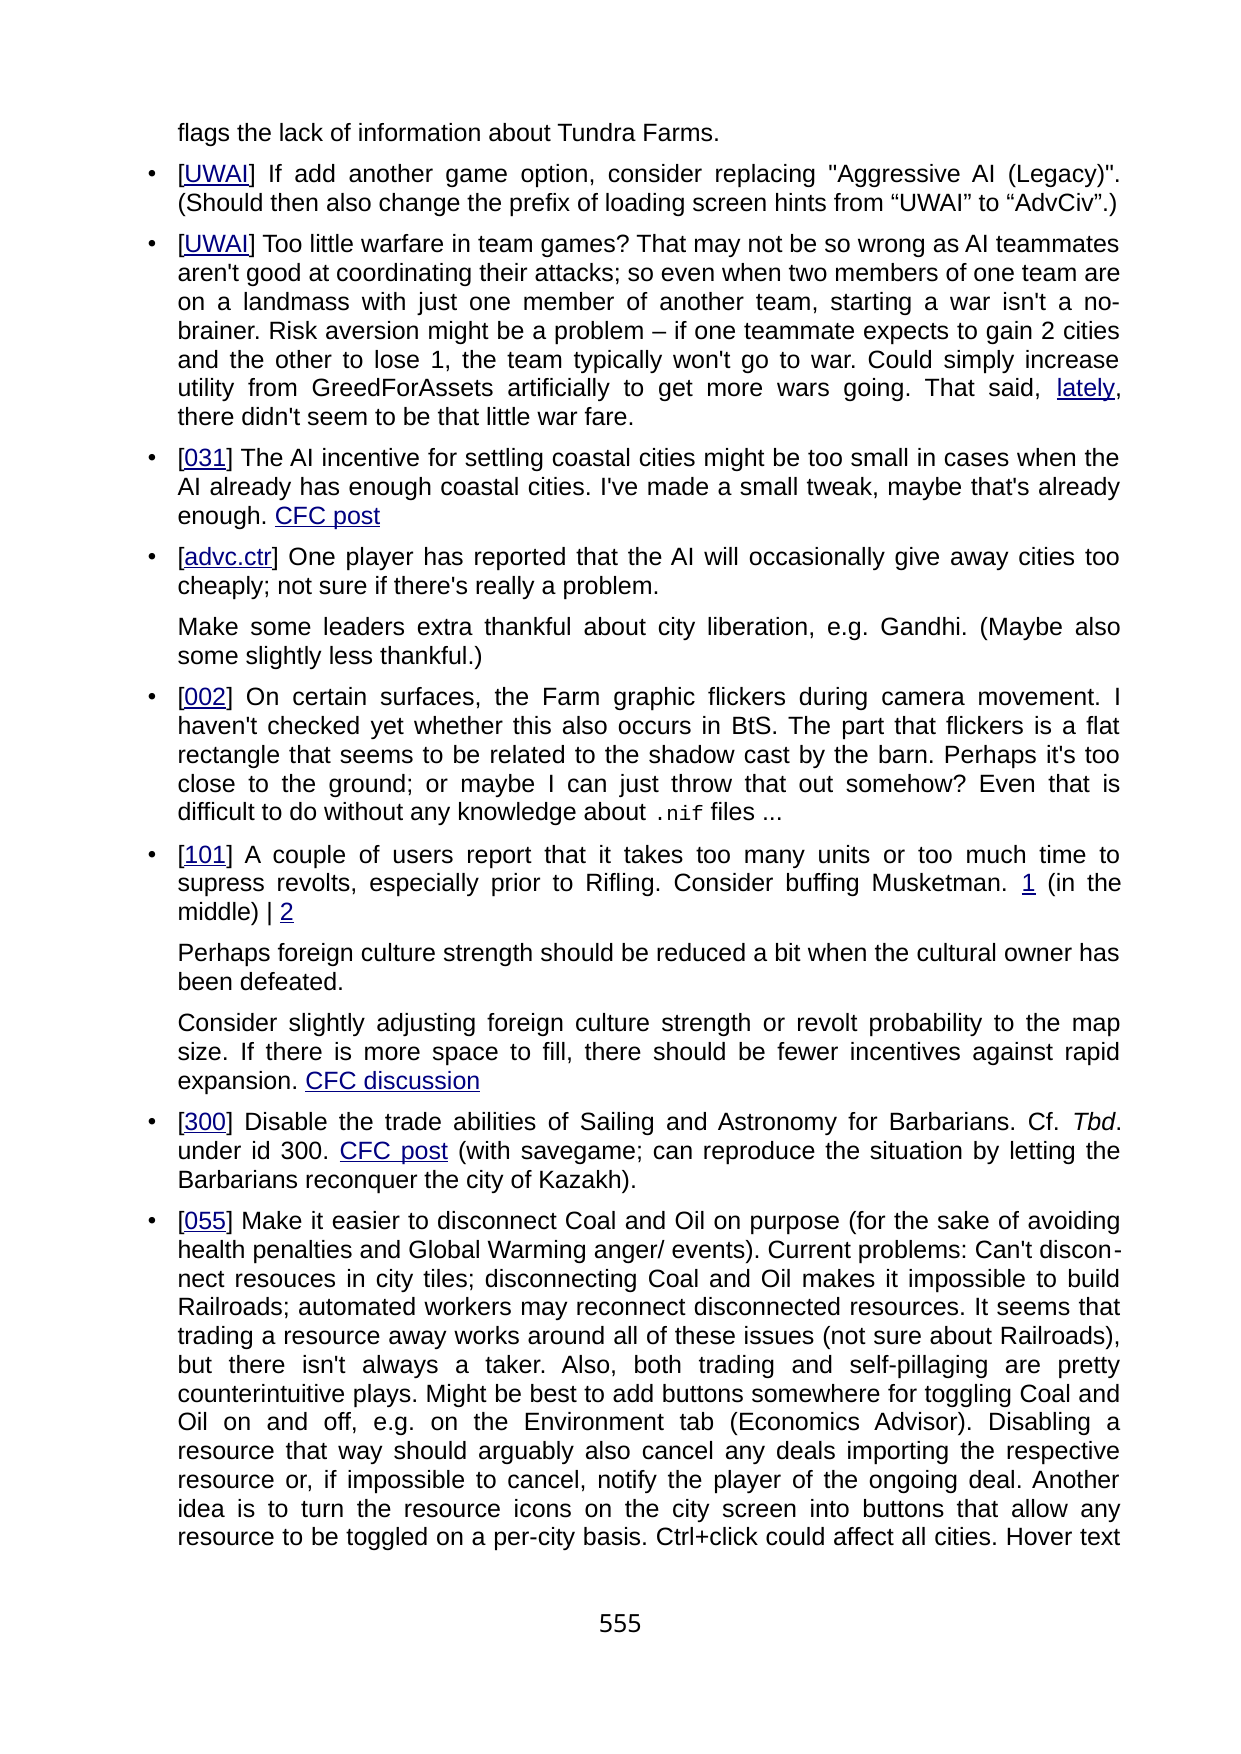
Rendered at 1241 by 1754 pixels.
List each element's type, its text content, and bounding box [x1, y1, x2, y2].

list [advc.ctr] One player has reported that the AI will occasionally give away cities too cheaply; not sure if there's really a problem. [148, 542, 1122, 600]
list [002] On certain surfaces, the Farm graphic flickers during camera movement. I haven't checked yet whether this also occurs in BtS. The part that flickers is a flat rectangle that seems to be related to the shadow cast by the barn. Perhaps it's too close to the ground; or maybe I can just throw that out somehow? Even that is difficult to do without any knowledge about .nif files ... [148, 682, 1122, 827]
list Consider slightly adjusting foreign culture strength or revolt probability to the map size. If there is more space to fill, there should be fewer incentives against rapid expansion. CFC discussion [148, 1008, 1122, 1095]
list [055] Make it easier to disconnect Coal and Oil on purpose (for the sake of avoiding health penalties and Global Warming anger/ events). Current problems: Can't discon­nect resouces in city tiles; disconnecting Coal and Oil makes it impossible to build Railroads; automated workers may reconnect disconnected resources. It seems that trading a resource away works around all of these issues (not sure about Railroads), but there isn't always a taker. Also, both trading and self-pillaging are pretty counterintuitive plays. Might be best to add buttons somewhere for toggling Coal and Oil on and off, e.g. on the Environment tab (Economics Advisor). Disabling a resource that way should arguably also cancel any deals importing the respective resource or, if impossible to cancel, notify the player of the ongoing deal. Another idea is to turn the resource icons on the city screen into buttons that allow any resource to be toggled on a per-city basis. Ctrl+click could affect all cities. Hover text [148, 1206, 1122, 1551]
list [UWAI] If add another game option, consider replacing "Aggressive AI (Legacy)". (Should then also change the prefix of loading screen hints from “UWAI” to “AdvCiv”.) [148, 159, 1122, 217]
list [031] The AI incentive for settling coastal cities might be too small in cases when the AI already has enough coastal cities. I've made a small tweak, maybe that's already enough. CFC post [148, 443, 1122, 530]
list flags the lack of information about Tundra Farms. [148, 118, 1122, 147]
list [101] A couple of users report that it takes too many units or too much time to supress revolts, especially prior to Rifling. Consider buffing Musketman. 1 (in the middle) | 2 [148, 839, 1122, 926]
list [300] Disable the trade abilities of Sailing and Astronomy for Barbarians. Cf. Tbd. under id 300. CFC post (with savegame; can reproduce the situation by letting the Barbarians reconquer the city of Kazakh). [148, 1107, 1122, 1193]
list [UWAI] Too little warfare in team games? That may not be so wrong as AI teammates aren't good at coordinating their attacks; so even when two members of one team are on a landmass with just one member of another team, starting a war isn't a no-brainer. Risk aversion might be a problem – if one teammate expects to gain 2 cities and the other to lose 1, the team typically won't go to war. Could simply increase utility from GreedForAssets artificially to get more wars going. That said, lately, there didn't seem to be that little war fare. [148, 229, 1122, 431]
list Make some leaders extra thankful about city liberation, e.g. Gandhi. (Maybe also some slightly less thankful.) [148, 612, 1122, 670]
list Perhaps foreign culture strength should be reduced a bit when the cultural owner has been defeated. [148, 938, 1122, 996]
